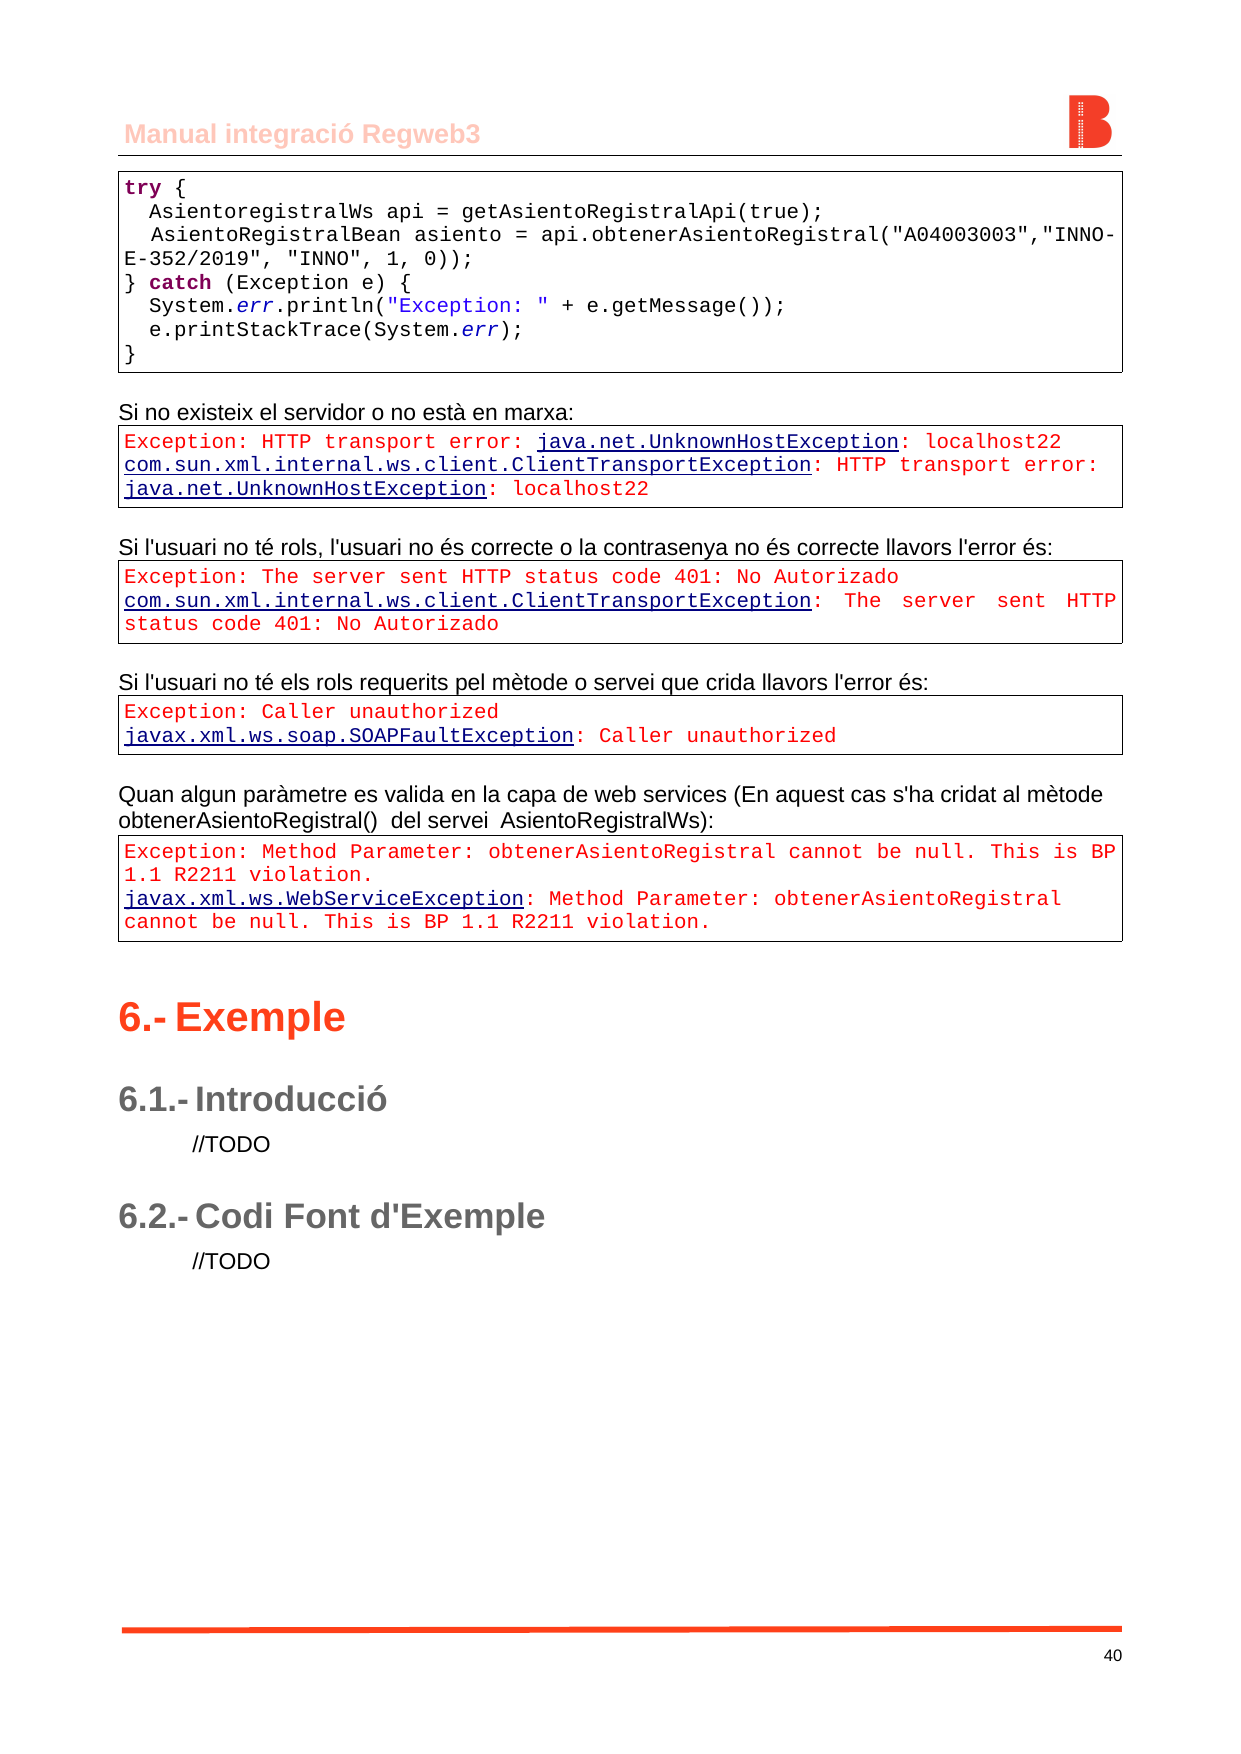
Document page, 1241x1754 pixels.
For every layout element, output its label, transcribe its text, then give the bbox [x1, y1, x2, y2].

text //TODO [118, 1131, 1122, 1157]
text Si no existeix el servidor o no està en marxa: [118, 398, 1122, 425]
subtitle Introducció [118, 1078, 1122, 1118]
text Quan algun paràmetre es valida en la capa de web services (En aquest cas s'ha cridat al mètode obtenerAsientoRegistral() del servei AsientoRegistralWs): [118, 781, 1122, 835]
subtitle Exemple [118, 992, 1122, 1040]
table_header Exception: Method Parameter: obtenerAsientoRegistral cannot be null. This is BP 1.1 R2211 violation. javax.xml.ws.WebServiceException: Method Parameter: obtenerAsientoRegistral cannot be null. This is BP 1.1 R2211 violation. [119, 836, 1122, 941]
text //TODO [118, 1248, 1122, 1274]
text Si l'usuari no té els rols requerits pel mètode o servei que crida llavors l'error és: [118, 669, 1122, 695]
table_header Exception: Caller unauthorized javax.xml.ws.soap.SOAPFaultException: Caller unauthorized [119, 696, 1122, 754]
subtitle Codi Font d'Exemple [118, 1195, 1122, 1236]
table_header try { AsientoregistralWs api = getAsientoRegistralApi(true); AsientoRegistralBean asiento = api.obtenerAsientoRegistral("A04003003","INNO-E-352/2019", "INNO", 1, 0)); } catch (Exception e) { System.err.println("Exception: " + e.getMessage()); e.printStackTrace(System.err); } [119, 172, 1122, 372]
table_header Exception: The server sent HTTP status code 401: No Autorizado com.sun.xml.internal.ws.client.ClientTransportException: The server sent HTTP status code 401: No Autorizado [119, 561, 1122, 643]
picture [1063, 94, 1117, 150]
text Si l'usuari no té rols, l'usuari no és correcte o la contrasenya no és correcte llavors l'error és: [118, 534, 1122, 560]
table_header Exception: HTTP transport error: java.net.UnknownHostException: localhost22 com.sun.xml.internal.ws.client.ClientTransportException: HTTP transport error: java.net.UnknownHostException: localhost22 [119, 426, 1122, 507]
